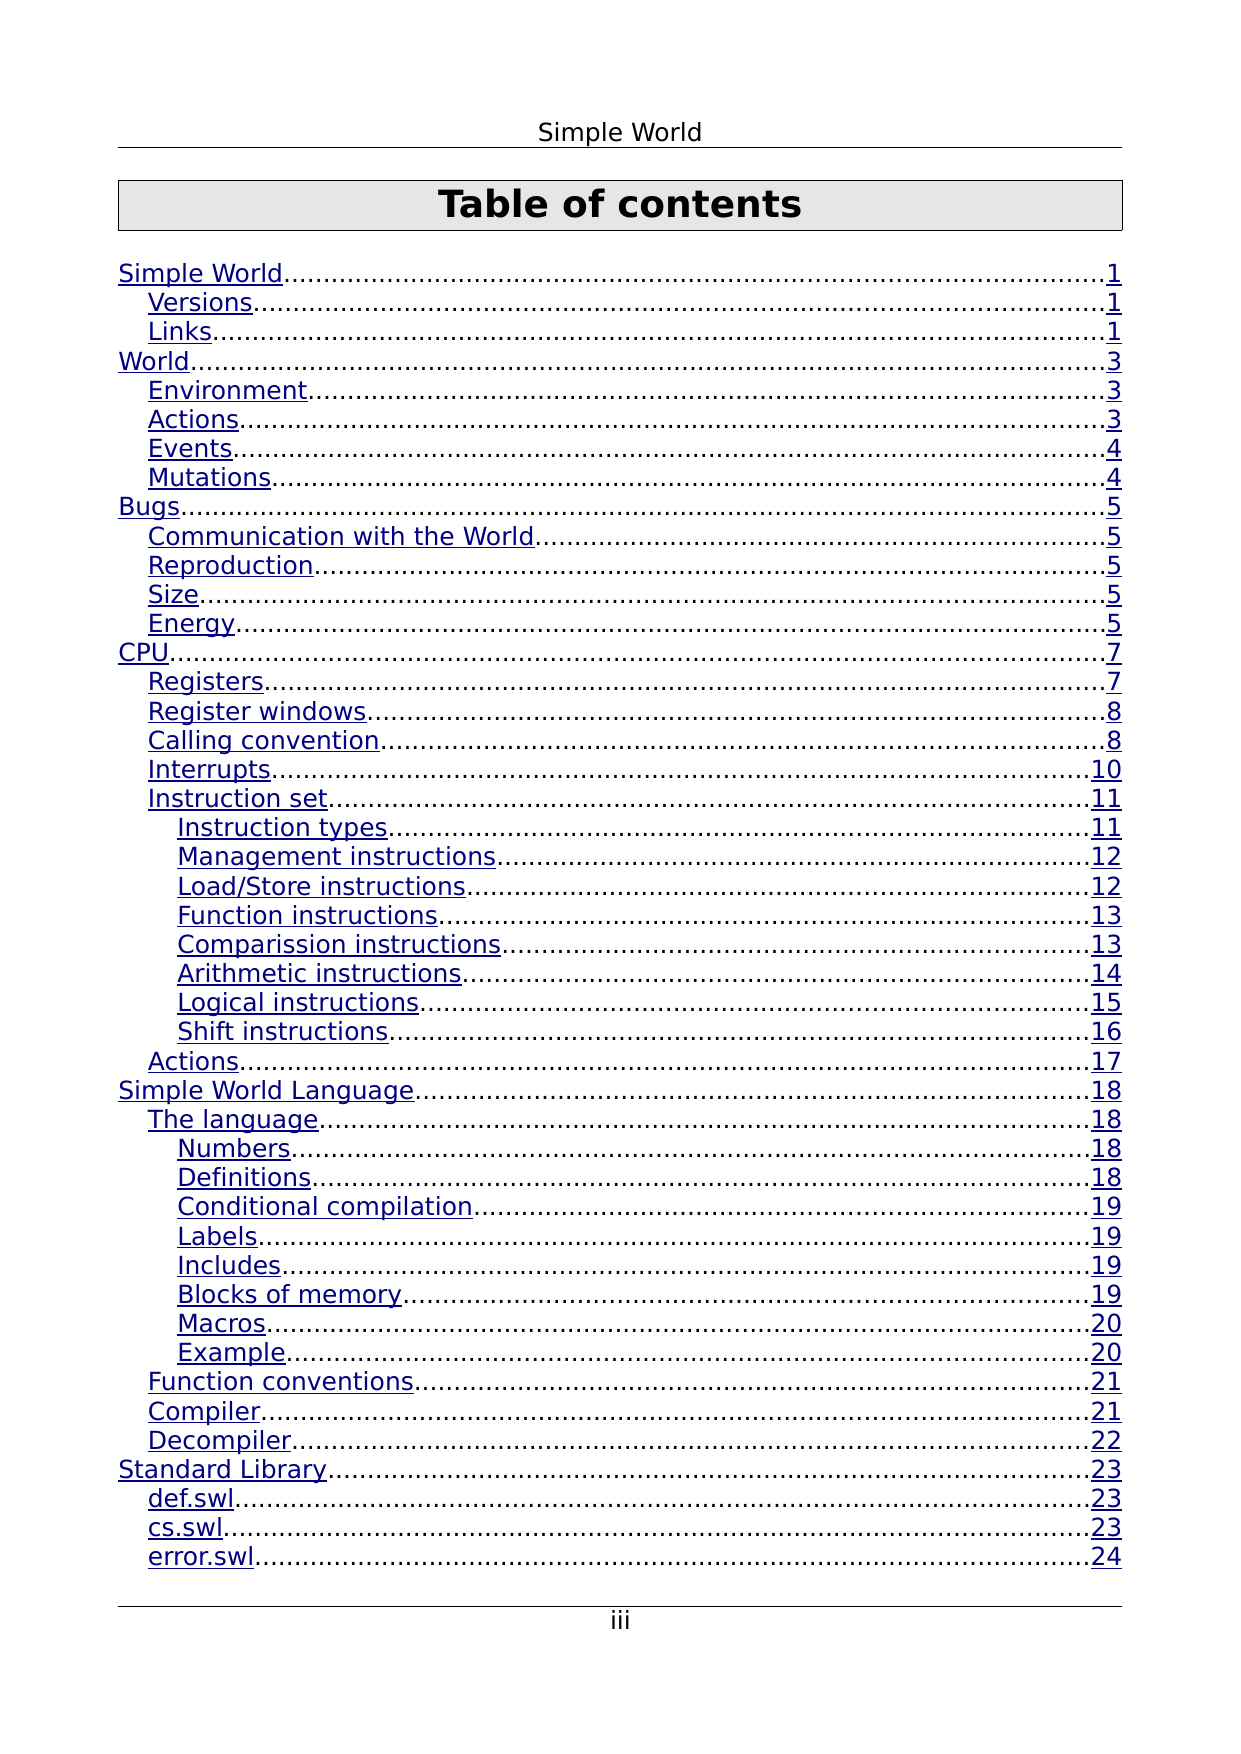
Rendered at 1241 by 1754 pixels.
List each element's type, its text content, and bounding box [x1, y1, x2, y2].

text Arithmetic instructions 14 [177, 959, 1122, 988]
text Management instructions 12 [177, 843, 1122, 872]
title Table of contents [119, 181, 1122, 230]
text Logical instructions 15 [177, 988, 1122, 1018]
text Function instructions 13 [177, 901, 1122, 930]
text Energy 5 [148, 609, 1122, 638]
text Shift instructions 16 [177, 1018, 1122, 1047]
text Calling convention 8 [148, 726, 1122, 755]
text Events 4 [148, 434, 1122, 463]
text CPU 7 [118, 638, 1122, 668]
text Labels 19 [177, 1222, 1122, 1251]
text Function conventions 21 [148, 1368, 1122, 1397]
text cs.swl 23 [148, 1513, 1122, 1543]
text Interrupts 10 [148, 755, 1122, 784]
text Instruction set 11 [148, 784, 1122, 813]
text Actions 17 [148, 1047, 1122, 1076]
text Includes 19 [177, 1251, 1122, 1280]
text Instruction types 11 [177, 813, 1122, 843]
text Simple World 1 [118, 259, 1122, 288]
text Registers 7 [148, 668, 1122, 697]
text def.swl 23 [148, 1484, 1122, 1513]
text Blocks of memory 19 [177, 1280, 1122, 1309]
text Mutations 4 [148, 463, 1122, 493]
text Actions 3 [148, 405, 1122, 434]
text Simple World Language 18 [118, 1076, 1122, 1105]
text Standard Library 23 [118, 1455, 1122, 1484]
text Decompiler 22 [148, 1426, 1122, 1455]
text Conditional compilation 19 [177, 1193, 1122, 1222]
text Communication with the World 5 [148, 522, 1122, 551]
text Size 5 [148, 580, 1122, 609]
text Comparission instructions 13 [177, 930, 1122, 959]
text Reproduction 5 [148, 551, 1122, 580]
text Versions 1 [148, 288, 1122, 318]
text Links 1 [148, 318, 1122, 347]
text Bugs 5 [118, 493, 1122, 522]
text Compiler 21 [148, 1397, 1122, 1426]
text World 3 [118, 347, 1122, 376]
text Register windows 8 [148, 697, 1122, 726]
text Example 20 [177, 1338, 1122, 1368]
text The language 18 [148, 1105, 1122, 1134]
text Numbers 18 [177, 1134, 1122, 1163]
text Definitions 18 [177, 1163, 1122, 1193]
text error.swl 24 [148, 1543, 1122, 1572]
text Environment 3 [148, 376, 1122, 405]
text Load/Store instructions 12 [177, 872, 1122, 901]
text Macros 20 [177, 1309, 1122, 1338]
